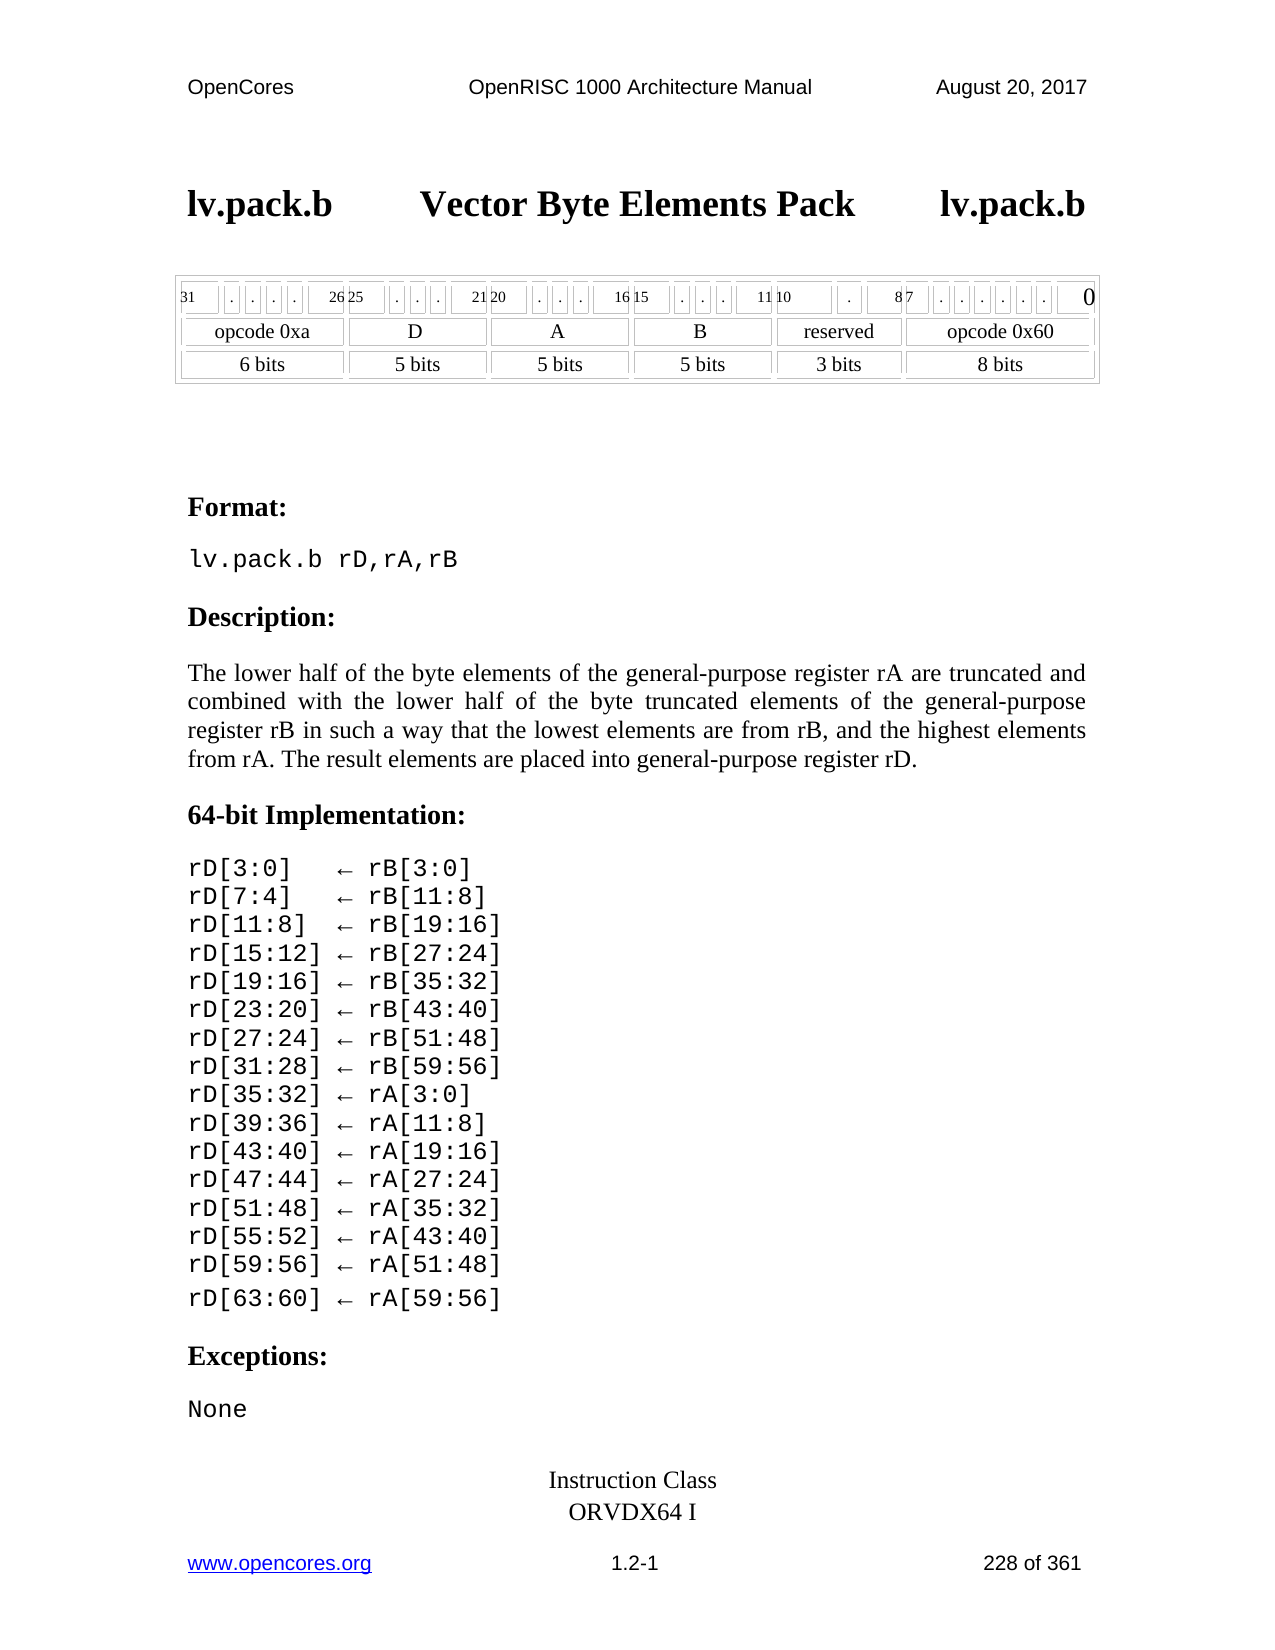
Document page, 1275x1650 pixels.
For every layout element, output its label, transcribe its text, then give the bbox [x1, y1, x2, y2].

text Format: [187, 489, 1087, 522]
text rD[3:0] ← rB[3:0] rD[7:4] ← rB[11:8] rD[11:8] ← rB[19:16] rD[15:12] ← rB[27:24] rD[19:16] ← rB[35:32] rD[23:20] ← rB[43:40] rD[27:24] ← rB[51:48] rD[31:28] ← rB[59:56] rD[35:32] ← rA[3:0] rD[39:36] ← rA[11:8] rD[43:40] ← rA[19:16] rD[47:44] ← rA[27:24] rD[51:48] ← rA[35:32] rD[55:52] ← rA[43:40] rD[59:56] ← rA[51:48] rD[63:60] ← rA[59:56] [187, 855, 1087, 1314]
text lv.pack.b rD,rA,rB [187, 547, 1087, 575]
text None [187, 1396, 1087, 1425]
text 64-bit Implementation: [187, 798, 1087, 830]
text Description: [187, 600, 1087, 633]
text Exceptions: [187, 1339, 1087, 1371]
text The lower half of the byte elements of the general-purpose register rA are truncated and combined with the lower half of the byte truncated elements of the general-purpose register rB in such a way that the lowest elements are from rB, and the highest elements from rA. The result elements are placed into general-purpose register rD. [187, 658, 1087, 773]
